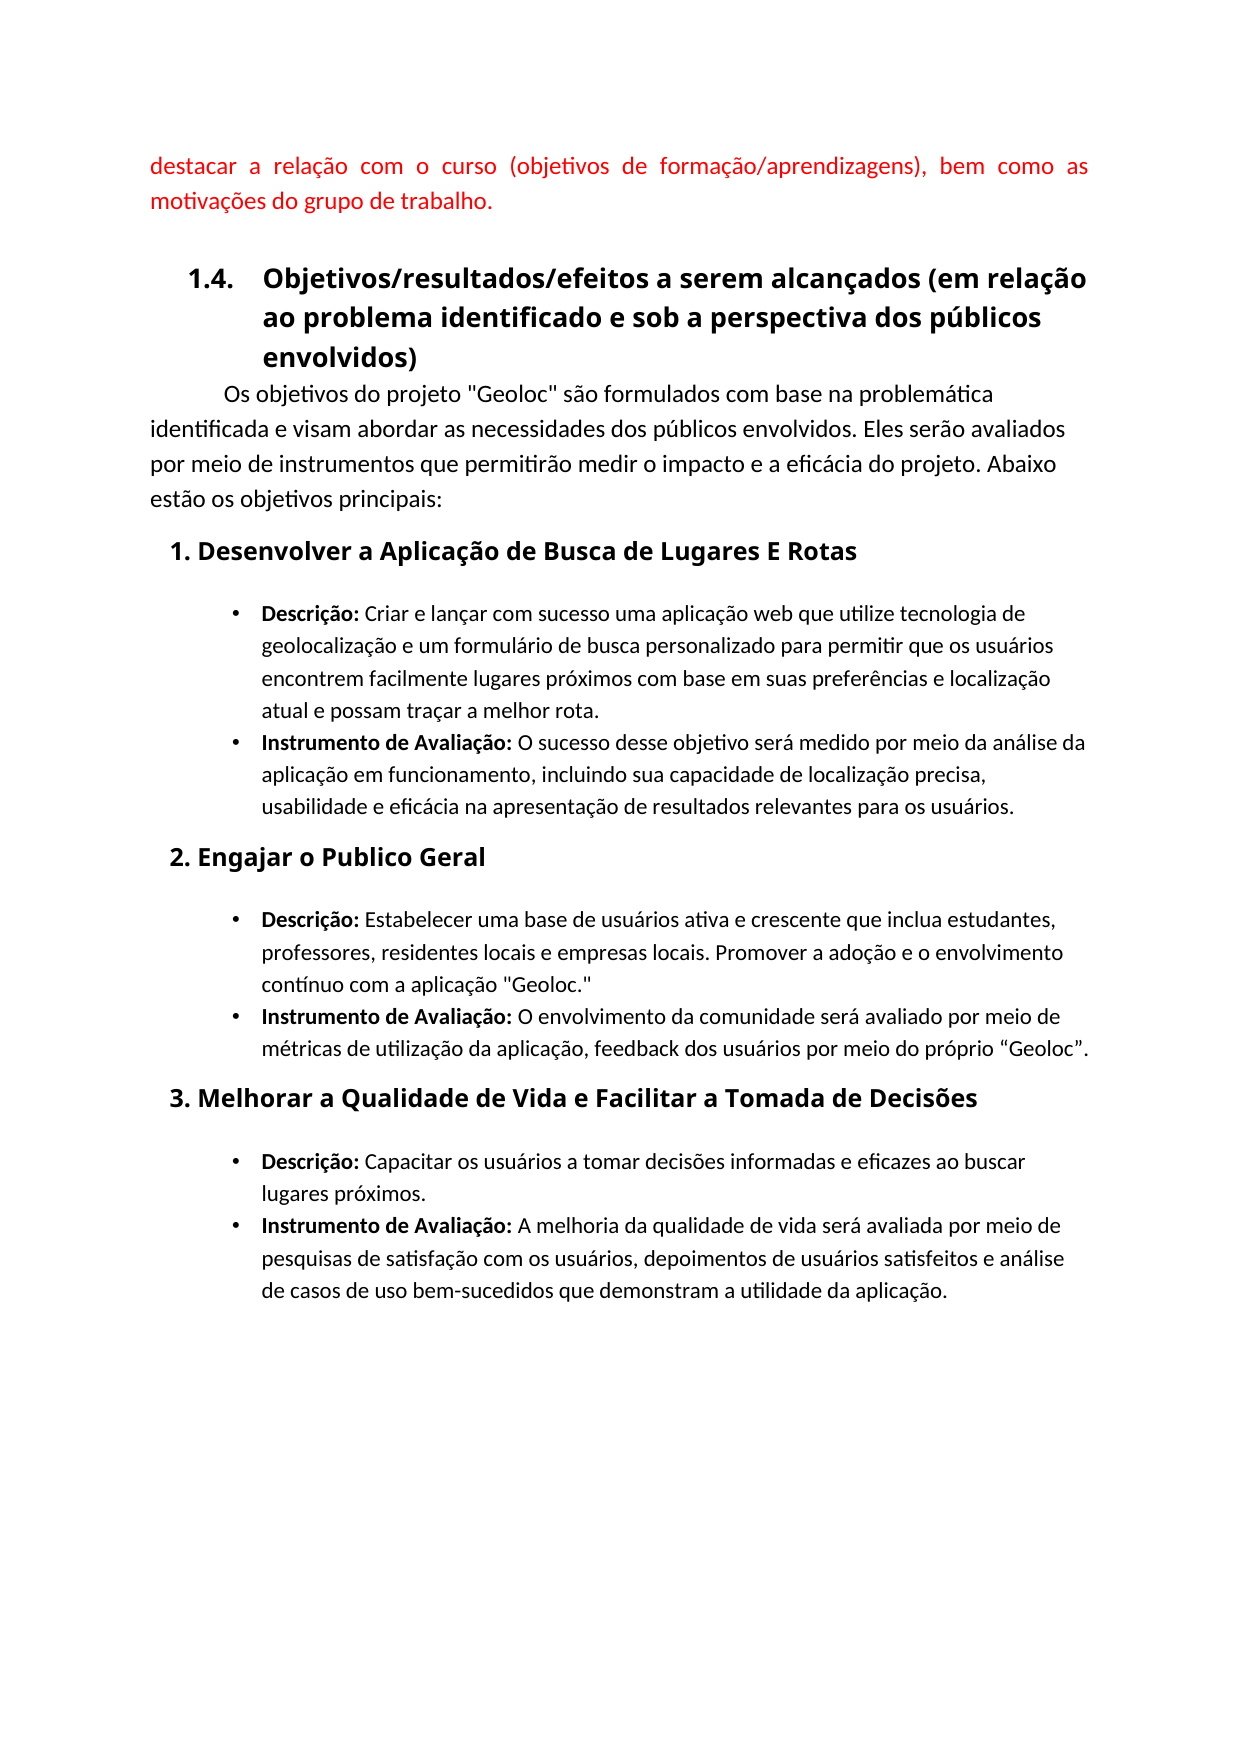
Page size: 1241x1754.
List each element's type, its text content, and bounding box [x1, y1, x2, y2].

text destacar a relação com o curso (objetivos de formação/aprendizagens), bem como as motivações do grupo de trabalho. [150, 150, 1090, 216]
subtitle 3. Melhorar a Qualidade de Vida e Facilitar a Tomada de Decisões [150, 1081, 1090, 1115]
list Descrição: Estabelecer uma base de usuários ativa e crescente que inclua estudantes, professores, residentes locais e empresas locais. Promover a adoção e o envolvimento contínuo com a aplicação "Geoloc." [232, 906, 1090, 998]
list Descrição: Criar e lançar com sucesso uma aplicação web que utilize tecnologia de geolocalização e um formulário de busca personalizado para permitir que os usuários encontrem facilmente lugares próximos com base em suas preferências e localização atual e possam traçar a melhor rota. [232, 599, 1090, 724]
subtitle 1. Desenvolver a Aplicação de Busca de Lugares E Rotas [150, 533, 1090, 567]
text Os objetivos do projeto "Geoloc" são formulados com base na problemática identificada e visam abordar as necessidades dos públicos envolvidos. Eles serão avaliados por meio de instrumentos que permitirão medir o impacto e a eficácia do projeto. Abaixo estão os objetivos principais: [150, 378, 1090, 514]
list Descrição: Capacitar os usuários a tomar decisões informadas e eficazes ao buscar lugares próximos. [232, 1147, 1090, 1207]
list Instrumento de Avaliação: A melhoria da qualidade de vida será avaliada por meio de pesquisas de satisfação com os usuários, depoimentos de usuários satisfeitos e análise de casos de uso bem-sucedidos que demonstram a utilidade da aplicação. [232, 1212, 1090, 1304]
list Instrumento de Avaliação: O sucesso desse objetivo será medido por meio da análise da aplicação em funcionamento, incluindo sua capacidade de localização precisa, usabilidade e eficácia na apresentação de resultados relevantes para os usuários. [232, 728, 1090, 821]
subtitle 2. Engajar o Publico Geral [150, 839, 1090, 873]
subtitle Objetivos/resultados/efeitos a serem alcançados (em relação ao problema identificado e sob a perspectiva dos públicos envolvidos) [187, 259, 1090, 376]
list Instrumento de Avaliação: O envolvimento da comunidade será avaliado por meio de métricas de utilização da aplicação, feedback dos usuários por meio do próprio “Geoloc”. [232, 1002, 1090, 1062]
